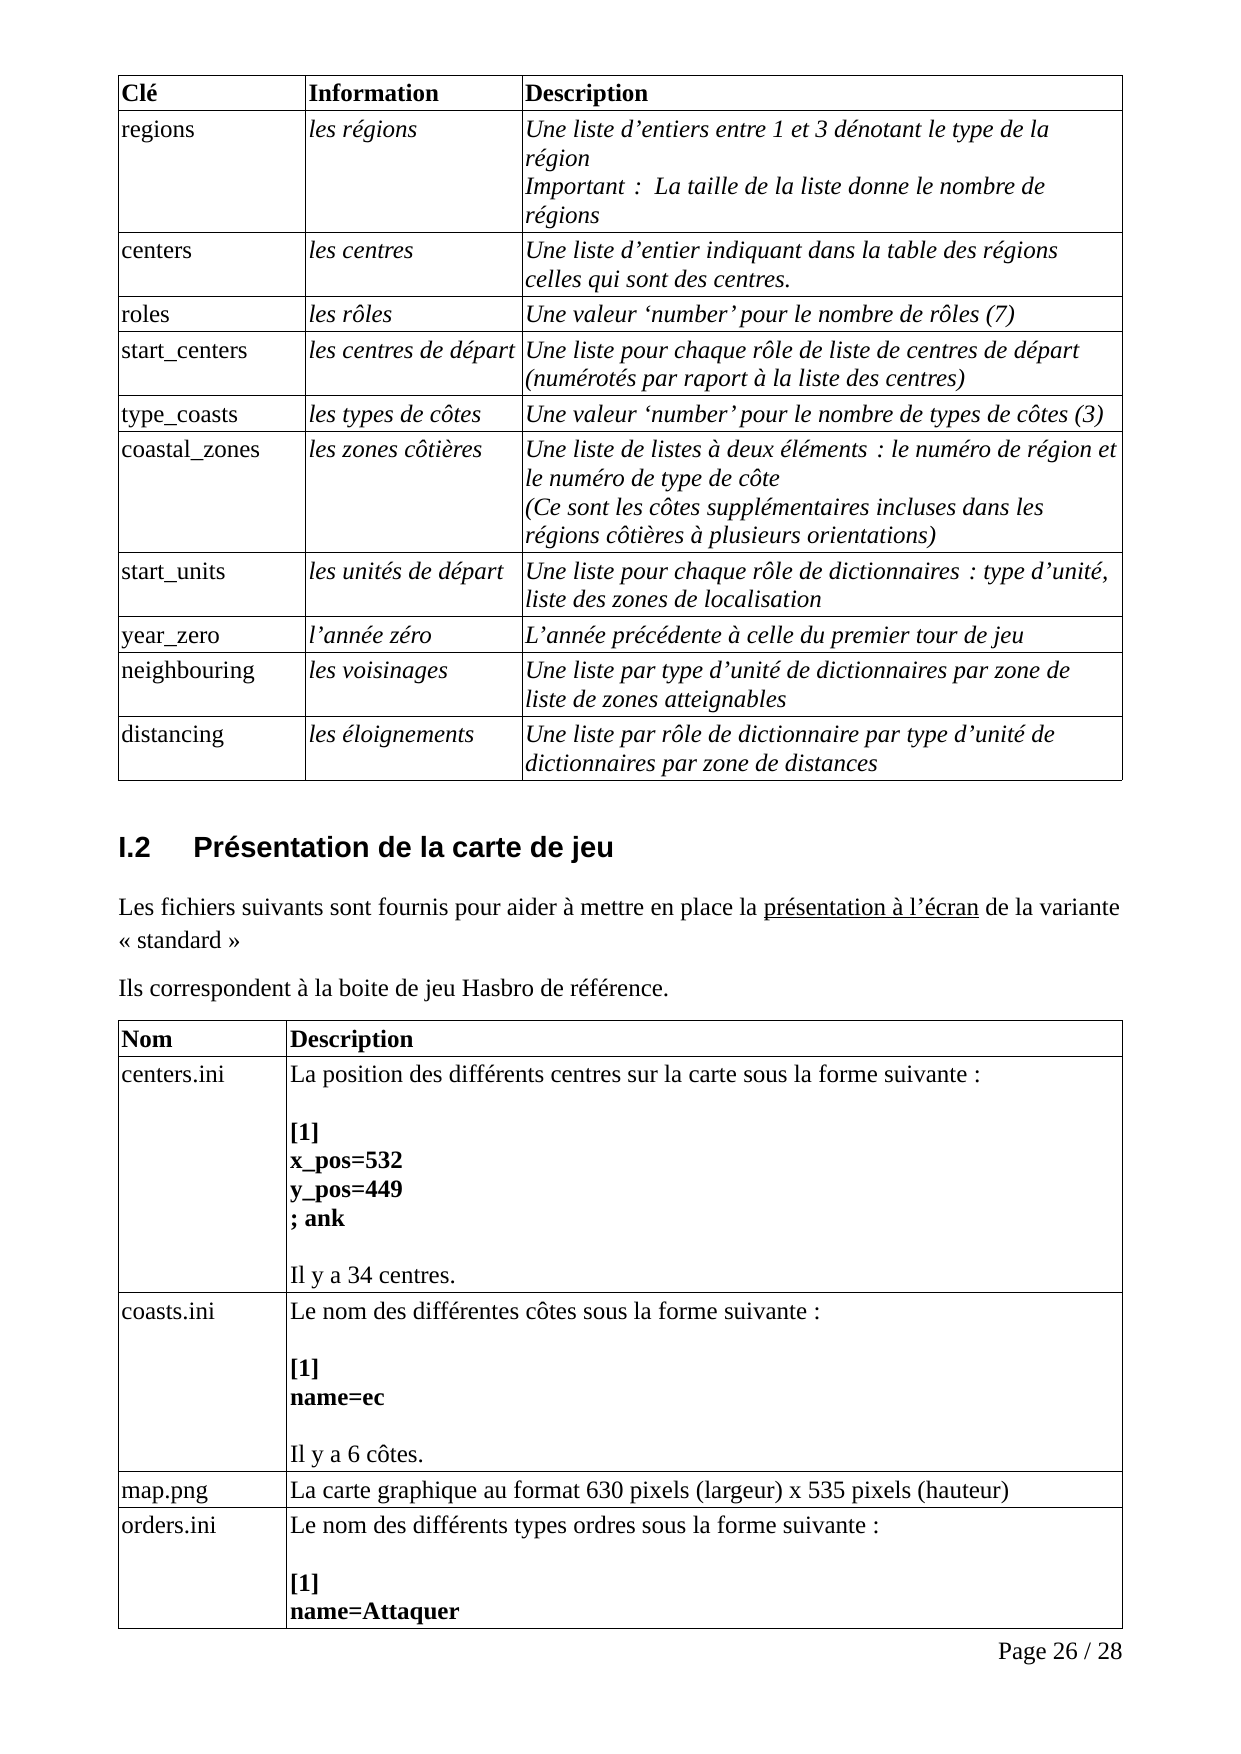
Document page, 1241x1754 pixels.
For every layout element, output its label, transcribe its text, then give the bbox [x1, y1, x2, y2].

table_header Information [306, 76, 522, 110]
table_cell start_units [119, 553, 305, 616]
text Les fichiers suivants sont fournis pour aider à mettre en place la présentation à l’écran de la variante « standard » [118, 892, 1122, 954]
table_cell centers [119, 233, 305, 296]
table_header Description [287, 1021, 1122, 1056]
table_cell les zones côtières [306, 432, 522, 552]
table_cell neighbouring [119, 653, 305, 716]
table_cell type_coasts [119, 396, 305, 431]
table_cell Une liste d’entiers entre 1 et 3 dénotant le type de la région Important : La taille de la liste donne le nombre de régions [523, 111, 1122, 232]
table_header Clé [119, 76, 305, 110]
table_cell Une liste pour chaque rôle de liste de centres de départ (numérotés par raport à la liste des centres) [523, 332, 1122, 395]
table_cell les types de côtes [306, 396, 522, 431]
table_cell Une valeur ‘number’ pour le nombre de rôles (7) [523, 297, 1122, 331]
table_cell les régions [306, 111, 522, 232]
table_cell Une liste de listes à deux éléments : le numéro de région et le numéro de type de côte (Ce sont les côtes supplémentaires incluses dans les régions côtières à plusieurs orientations) [523, 432, 1122, 552]
table_cell La carte graphique au format 630 pixels (largeur) x 535 pixels (hauteur) [287, 1472, 1122, 1507]
table_cell orders.ini [119, 1508, 286, 1628]
table_header Description [523, 76, 1122, 110]
table_cell Une valeur ‘number’ pour le nombre de types de côtes (3) [523, 396, 1122, 431]
table_cell roles [119, 297, 305, 331]
table_cell La position des différents centres sur la carte sous la forme suivante : [1] x_pos=532 y_pos=449 ; ank Il y a 34 centres. [287, 1057, 1122, 1292]
table_cell Une liste d’entier indiquant dans la table des régions celles qui sont des centres. [523, 233, 1122, 296]
table_cell les centres de départ [306, 332, 522, 395]
table_cell l’année zéro [306, 617, 522, 652]
table_cell Le nom des différentes côtes sous la forme suivante : [1] name=ec Il y a 6 côtes. [287, 1293, 1122, 1471]
table_cell les centres [306, 233, 522, 296]
table_cell distancing [119, 717, 305, 780]
table_cell Une liste pour chaque rôle de dictionnaires : type d’unité, liste des zones de localisation [523, 553, 1122, 616]
table_cell Une liste par type d’unité de dictionnaires par zone de liste de zones atteignables [523, 653, 1122, 716]
table_cell les rôles [306, 297, 522, 331]
table_cell les voisinages [306, 653, 522, 716]
table_cell map.png [119, 1472, 286, 1507]
table_cell Le nom des différents types ordres sous la forme suivante : [1] name=Attaquer [287, 1508, 1122, 1628]
table_cell les unités de départ [306, 553, 522, 616]
table_cell coastal_zones [119, 432, 305, 552]
table_header Nom [119, 1021, 286, 1056]
table_cell coasts.ini [119, 1293, 286, 1471]
table_cell centers.ini [119, 1057, 286, 1292]
table_cell L’année précédente à celle du premier tour de jeu [523, 617, 1122, 652]
table_cell les éloignements [306, 717, 522, 780]
table_cell year_zero [119, 617, 305, 652]
table_cell regions [119, 111, 305, 232]
subtitle Présentation de la carte de jeu [118, 830, 1122, 863]
table_cell start_centers [119, 332, 305, 395]
text Ils correspondent à la boite de jeu Hasbro de référence. [118, 973, 1122, 1001]
table_cell Une liste par rôle de dictionnaire par type d’unité de dictionnaires par zone de distances [523, 717, 1122, 780]
